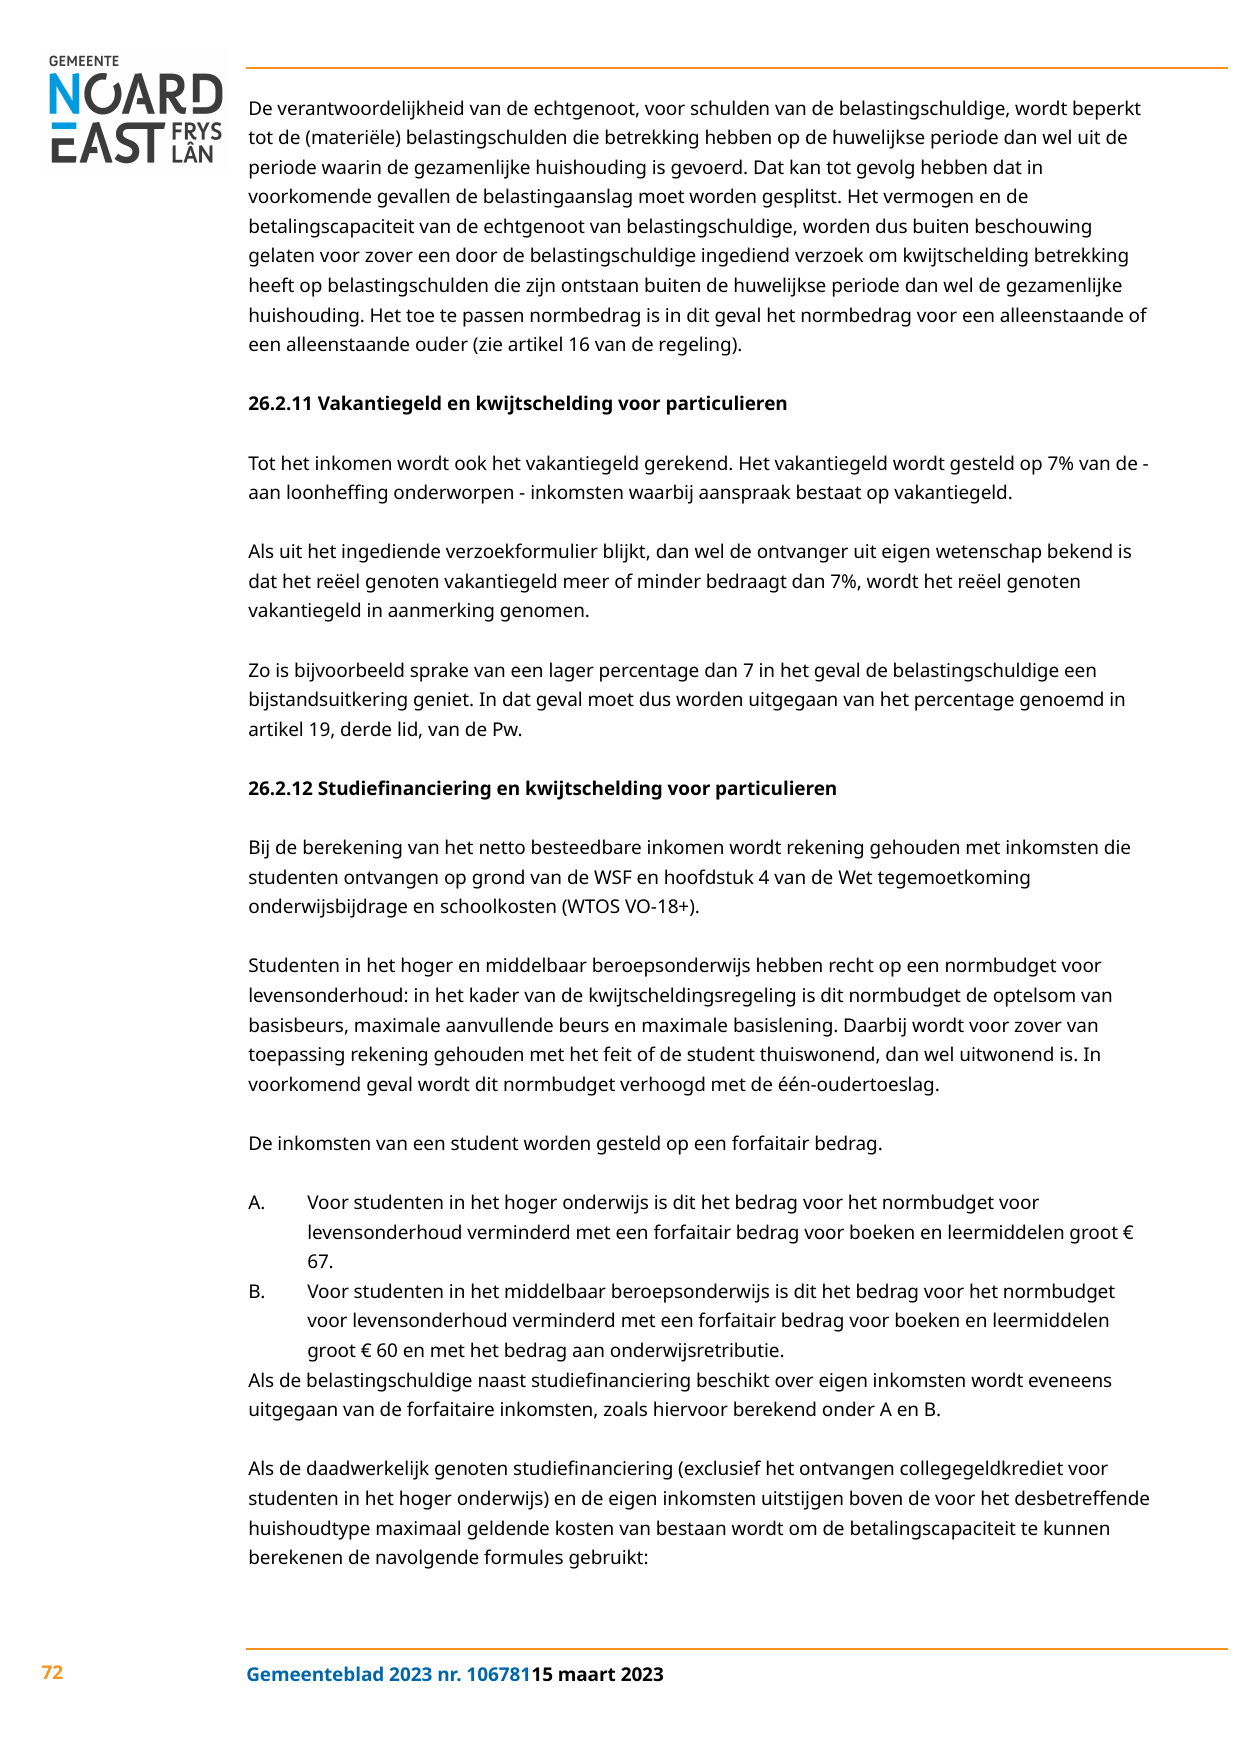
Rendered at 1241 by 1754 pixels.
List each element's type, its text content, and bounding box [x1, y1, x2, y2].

picture [41, 47, 231, 172]
text Bij de berekening van het netto besteedbare inkomen wordt rekening gehouden met inkomsten die studenten ontvangen op grond van de WSF en hoofdstuk 4 van de Wet tegemoetkoming onderwijsbijdrage en schoolkosten (WTOS VO-18+). [248, 834, 1152, 919]
text Als de daadwerkelijk genoten studiefinanciering (exclusief het ontvangen collegegeldkrediet voor studenten in het hoger onderwijs) en de eigen inkomsten uitstijgen boven de voor het desbetreffende huishoudtype maximaal geldende kosten van bestaan wordt om de betalingscapaciteit te kunnen berekenen de navolgende formules gebruikt: [248, 1456, 1152, 1570]
list Voor studenten in het hoger onderwijs is dit het bedrag voor het normbudget voor levensonderhoud verminderd met een forfaitair bedrag voor boeken en leermiddelen groot € 67. [248, 1189, 1152, 1274]
list Voor studenten in het middelbaar beroepsonderwijs is dit het bedrag voor het normbudget voor levensonderhoud verminderd met een forfaitair bedrag voor boeken en leermiddelen groot € 60 en met het bedrag aan onderwijsretributie. [248, 1278, 1152, 1363]
text 26.2.11 Vakantiegeld en kwijtschelding voor particulieren [248, 391, 1152, 416]
text Studenten in het hoger en middelbaar beroepsonderwijs hebben recht op een normbudget voor levensonderhoud: in het kader van de kwijtscheldingsregeling is dit normbudget de optelsom van basisbeurs, maximale aanvullende beurs en maximale basislening. Daarbij wordt voor zover van toepassing rekening gehouden met het feit of de student thuiswonend, dan wel uitwonend is. In voorkomend geval wordt dit normbudget verhoogd met de één-oudertoeslag. [248, 953, 1152, 1097]
text Zo is bijvoorbeeld sprake van een lager percentage dan 7 in het geval de belastingschuldige een bijstandsuitkering geniet. In dat geval moet dus worden uitgegaan van het percentage genoemd in artikel 19, derde lid, van de Pw. [248, 657, 1152, 742]
text Als uit het ingediende verzoekformulier blijkt, dan wel de ontvanger uit eigen wetenschap bekend is dat het reëel genoten vakantiegeld meer of minder bedraagt dan 7%, wordt het reëel genoten vakantiegeld in aanmerking genomen. [248, 538, 1152, 623]
text 26.2.12 Studiefinanciering en kwijtschelding voor particulieren [248, 775, 1152, 801]
text Tot het inkomen wordt ook het vakantiegeld gerekend. Het vakantiegeld wordt gesteld op 7% van de - aan loonheffing onderworpen - inkomsten waarbij aanspraak bestaat op vakantiegeld. [248, 450, 1152, 505]
text De verantwoordelijkheid van de echtgenoot, voor schulden van de belastingschuldige, wordt beperkt tot de (materiële) belastingschulden die betrekking hebben op de huwelijkse periode dan wel uit de periode waarin de gezamenlijke huishouding is gevoerd. Dat kan tot gevolg hebben dat in voorkomende gevallen de belastingaanslag moet worden gesplitst. Het vermogen en de betalingscapaciteit van de echtgenoot van belastingschuldige, worden dus buiten beschouwing gelaten voor zover een door de belastingschuldige ingediend verzoek om kwijtschelding betrekking heeft op belastingschulden die zijn ontstaan buiten de huwelijkse periode dan wel de gezamenlijke huishouding. Het toe te passen normbedrag is in dit geval het normbedrag voor een alleenstaande of een alleenstaande ouder (zie artikel 16 van de regeling). [248, 95, 1152, 357]
text Als de belastingschuldige naast studiefinanciering beschikt over eigen inkomsten wordt eveneens uitgegaan van de forfaitaire inkomsten, zoals hiervoor berekend onder A en B. [248, 1367, 1152, 1422]
text De inkomsten van een student worden gesteld op een forfaitair bedrag. [248, 1130, 1152, 1156]
